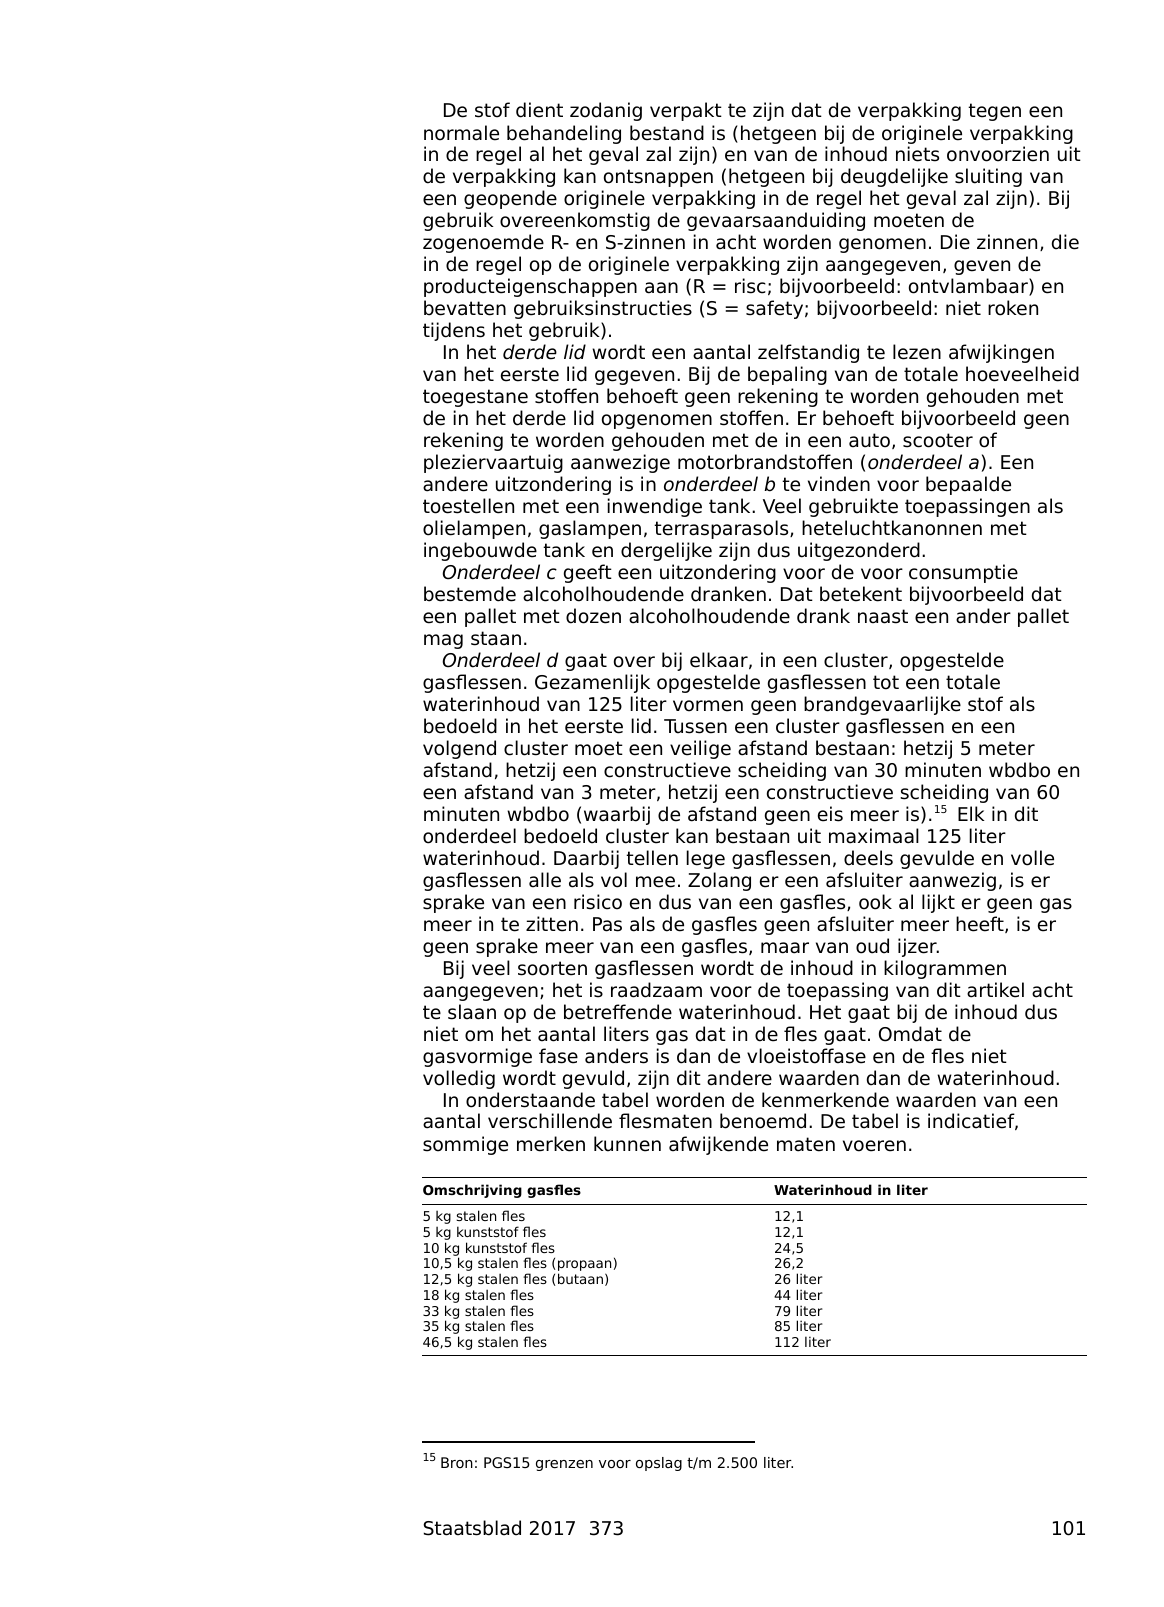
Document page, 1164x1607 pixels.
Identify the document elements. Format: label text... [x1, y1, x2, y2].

table_cell 12,5 kg stalen fles (butaan) [422, 1272, 768, 1288]
text Onderdeel c geeft een uitzondering voor de voor consumptie bestemde alcoholhoudende dranken. Dat betekent bijvoorbeeld dat een pallet met dozen alcoholhoudende drank naast een ander pallet mag staan. [422, 562, 1087, 650]
table_cell 33 kg stalen fles [422, 1304, 768, 1319]
table_cell 26,2 [768, 1256, 1087, 1272]
table_cell 35 kg stalen fles [422, 1319, 768, 1335]
table_cell 85 liter [768, 1319, 1087, 1335]
text Bij veel soorten gasflessen wordt de inhoud in kilogrammen aangegeven; het is raadzaam voor de toepassing van dit artikel acht te slaan op de betreffende waterinhoud. Het gaat bij de inhoud dus niet om het aantal liters gas dat in de fles gaat. Omdat de gasvormige fase anders is dan de vloeistoffase en de fles niet volledig wordt gevuld, zijn dit andere waarden dan de waterinhoud. [422, 958, 1087, 1089]
text Bron: PGS15 grenzen voor opslag t/m 2.500 liter. [422, 1451, 1087, 1473]
text De stof dient zodanig verpakt te zijn dat de verpakking tegen een normale behandeling bestand is (hetgeen bij de originele verpakking in de regel al het geval zal zijn) en van de inhoud niets onvoorzien uit de verpakking kan ontsnappen (hetgeen bij deugdelijke sluiting van een geopende originele verpakking in de regel het geval zal zijn). Bij gebruik overeenkomstig de gevaarsaanduiding moeten de zogenoemde R- en S-zinnen in acht worden genomen. Die zinnen, die in de regel op de originele verpakking zijn aangegeven, geven de producteigenschappen aan (R = risc; bijvoorbeeld: ontvlambaar) en bevatten gebruiksinstructies (S = safety; bijvoorbeeld: niet roken tijdens het gebruik). [422, 100, 1087, 342]
table_cell 46,5 kg stalen fles [422, 1335, 768, 1355]
text In het derde lid wordt een aantal zelfstandig te lezen afwijkingen van het eerste lid gegeven. Bij de bepaling van de totale hoeveelheid toegestane stoffen behoeft geen rekening te worden gehouden met de in het derde lid opgenomen stoffen. Er behoeft bijvoorbeeld geen rekening te worden gehouden met de in een auto, scooter of pleziervaartuig aanwezige motorbrandstoffen (onderdeel a). Een andere uitzondering is in onderdeel b te vinden voor bepaalde toestellen met een inwendige tank. Veel gebruikte toepassingen als olielampen, gaslampen, terrasparasols, heteluchtkanonnen met ingebouwde tank en dergelijke zijn dus uitgezonderd. [422, 342, 1087, 562]
table_cell 10,5 kg stalen fles (propaan) [422, 1256, 768, 1272]
text In onderstaande tabel worden de kenmerkende waarden van een aantal verschillende flesmaten benoemd. De tabel is indicatief, sommige merken kunnen afwijkende maten voeren. [422, 1089, 1087, 1155]
table_header Omschrijving gasfles [422, 1178, 768, 1203]
text Onderdeel d gaat over bij elkaar, in een cluster, opgestelde gasflessen. Gezamenlijk opgestelde gasflessen tot een totale waterinhoud van 125 liter vormen geen brandgevaarlijke stof als bedoeld in het eerste lid. Tussen een cluster gasflessen en een volgend cluster moet een veilige afstand bestaan: hetzij 5 meter afstand, hetzij een constructieve scheiding van 30 minuten wbdbo en een afstand van 3 meter, hetzij een constructieve scheiding van 60 minuten wbdbo (waarbij de afstand geen eis meer is). Elk in dit onderdeel bedoeld cluster kan bestaan uit maximaal 125 liter waterinhoud. Daarbij tellen lege gasflessen, deels gevulde en volle gasflessen alle als vol mee. Zolang er een afsluiter aanwezig, is er sprake van een risico en dus van een gasfles, ook al lijkt er geen gas meer in te zitten. Pas als de gasfles geen afsluiter meer heeft, is er geen sprake meer van een gasfles, maar van oud ijzer. [422, 650, 1087, 958]
table_cell 12,1 [768, 1205, 1087, 1225]
table_cell 18 kg stalen fles [422, 1288, 768, 1303]
table_cell 44 liter [768, 1288, 1087, 1303]
table_cell 10 kg kunststof fles [422, 1241, 768, 1256]
table_cell 26 liter [768, 1272, 1087, 1288]
table_cell 5 kg stalen fles [422, 1205, 768, 1225]
table_cell 5 kg kunststof fles [422, 1225, 768, 1241]
table_cell 79 liter [768, 1304, 1087, 1319]
table_cell 112 liter [768, 1335, 1087, 1355]
table_cell 12,1 [768, 1225, 1087, 1241]
table_cell 24,5 [768, 1241, 1087, 1256]
table_header Waterinhoud in liter [768, 1178, 1087, 1203]
